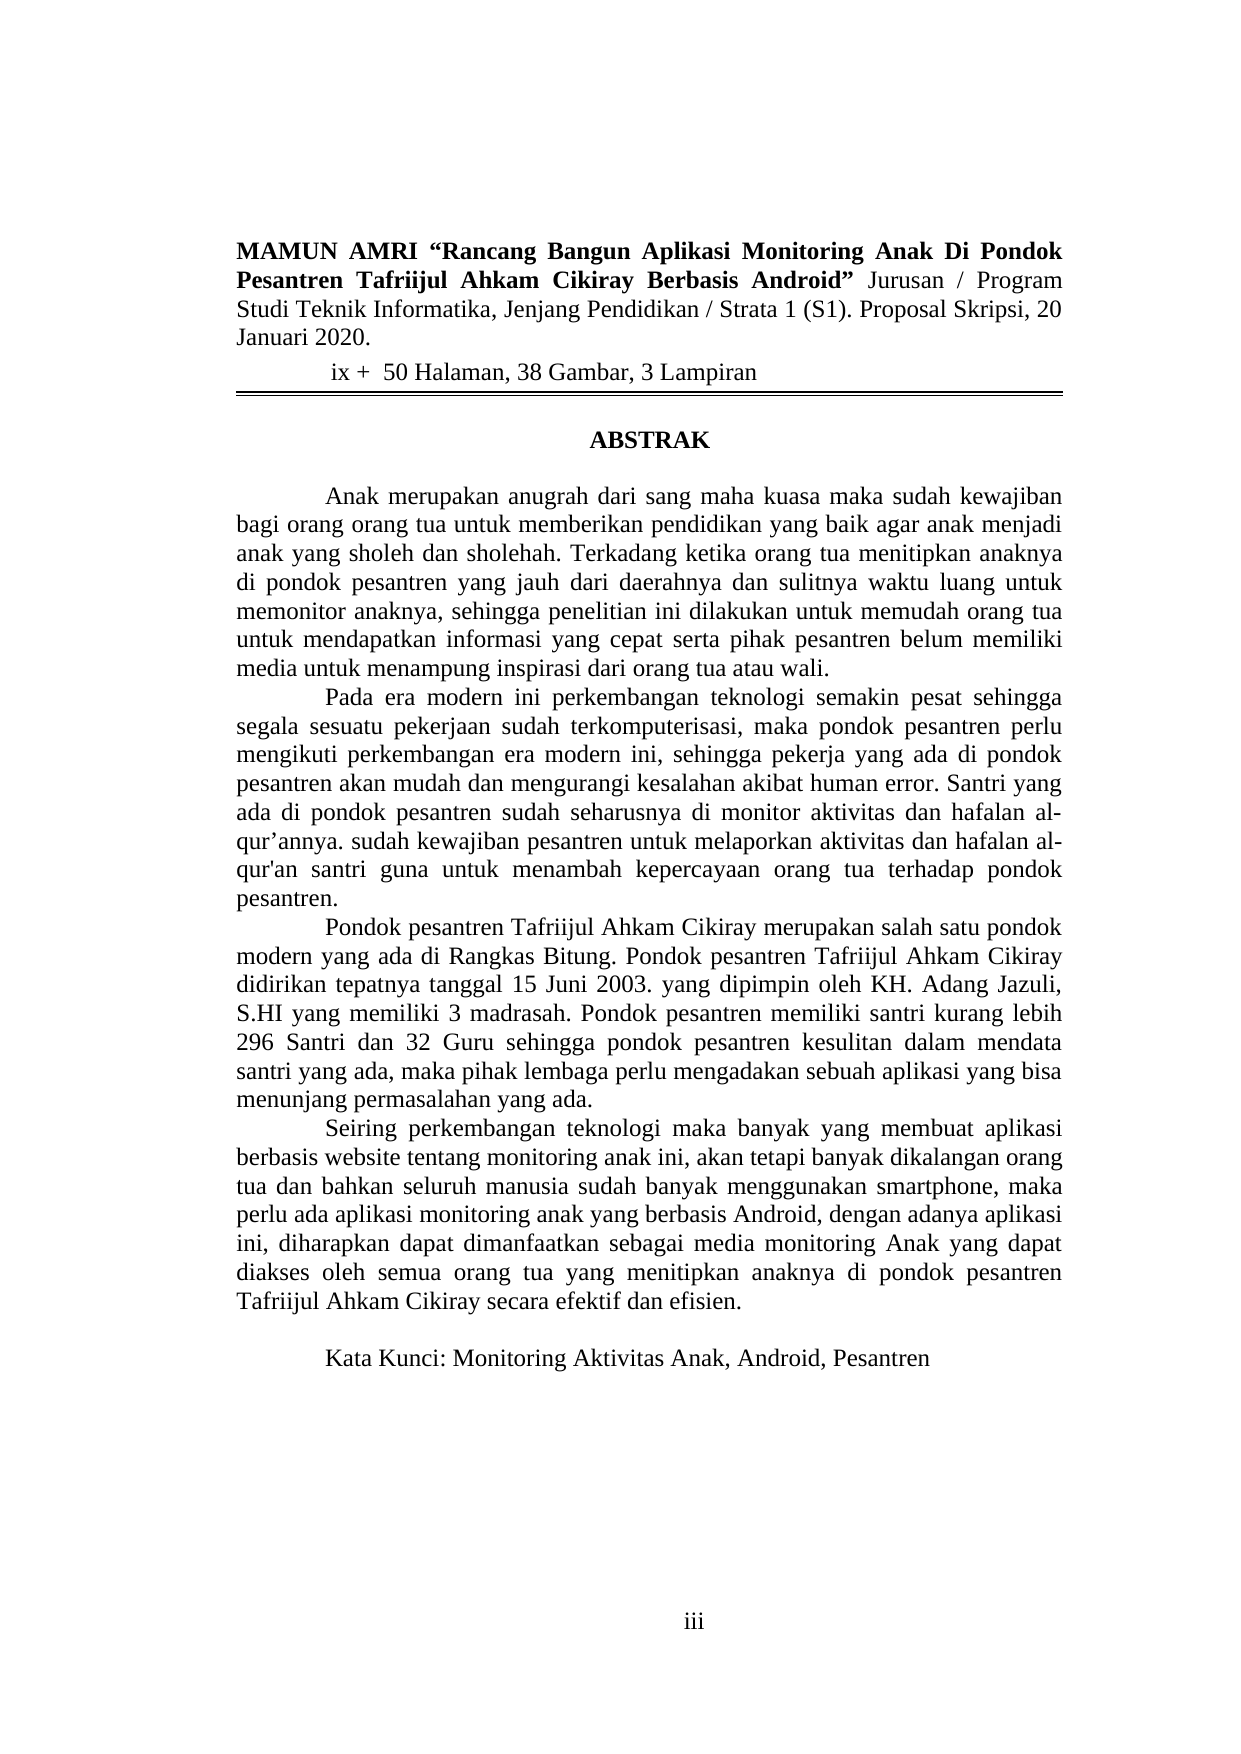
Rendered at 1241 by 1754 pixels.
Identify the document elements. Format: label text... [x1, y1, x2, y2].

text Seiring perkembangan teknologi maka banyak yang membuat aplikasi berbasis website tentang monitoring anak ini, akan tetapi banyak dikalangan orang tua dan bahkan seluruh manusia sudah banyak menggunakan smartphone, maka perlu ada aplikasi monitoring anak yang berbasis Android, dengan adanya aplikasi ini, diharapkan dapat dimanfaatkan sebagai media monitoring Anak yang dapat diakses oleh semua orang tua yang menitipkan anaknya di pondok pesantren Tafriijul Ahkam Cikiray secara efektif dan efisien. [236, 1113, 1063, 1314]
text MAMUN AMRI “Rancang Bangun Aplikasi Monitoring Anak Di Pondok Pesantren Tafriijul Ahkam Cikiray Berbasis Android” Jurusan / Program Studi Teknik Informatika, Jenjang Pendidikan / Strata 1 (S1). Proposal Skripsi, 20 Januari 2020. [236, 236, 1063, 351]
text Anak merupakan anugrah dari sang maha kuasa maka sudah kewajiban bagi orang orang tua untuk memberikan pendidikan yang baik agar anak menjadi anak yang sholeh dan sholehah. Terkadang ketika orang tua menitipkan anaknya di pondok pesantren yang jauh dari daerahnya dan sulitnya waktu luang untuk memonitor anaknya, sehingga penelitian ini dilakukan untuk memudah orang tua untuk mendapatkan informasi yang cepat serta pihak pesantren belum memiliki media untuk menampung inspirasi dari orang tua atau wali. [236, 481, 1063, 682]
text Pada era modern ini perkembangan teknologi semakin pesat sehingga segala sesuatu pekerjaan sudah terkomputerisasi, maka pondok pesantren perlu mengikuti perkembangan era modern ini, sehingga pekerja yang ada di pondok pesantren akan mudah dan mengurangi kesalahan akibat human error. Santri yang ada di pondok pesantren sudah seharusnya di monitor aktivitas dan hafalan al-qur’annya. sudah kewajiban pesantren untuk melaporkan aktivitas dan hafalan al-qur'an santri guna untuk menambah kepercayaan orang tua terhadap pondok pesantren. [236, 682, 1063, 912]
text Kata Kunci: Monitoring Aktivitas Anak, Android, Pesantren [236, 1343, 1063, 1372]
subtitle Abstrak [236, 425, 1063, 454]
text Pondok pesantren Tafriijul Ahkam Cikiray merupakan salah satu pondok modern yang ada di Rangkas Bitung. Pondok pesantren Tafriijul Ahkam Cikiray didirikan tepatnya tanggal 15 Juni 2003. yang dipimpin oleh KH. Adang Jazuli, S.HI yang memiliki 3 madrasah. Pondok pesantren memiliki santri kurang lebih 296 Santri dan 32 Guru sehingga pondok pesantren kesulitan dalam mendata santri yang ada, maka pihak lembaga perlu mengadakan sebuah aplikasi yang bisa menunjang permasalahan yang ada. [236, 912, 1063, 1113]
table_header ix + 50 Halaman, 38 Gambar, 3 Lampiran [236, 351, 1062, 391]
